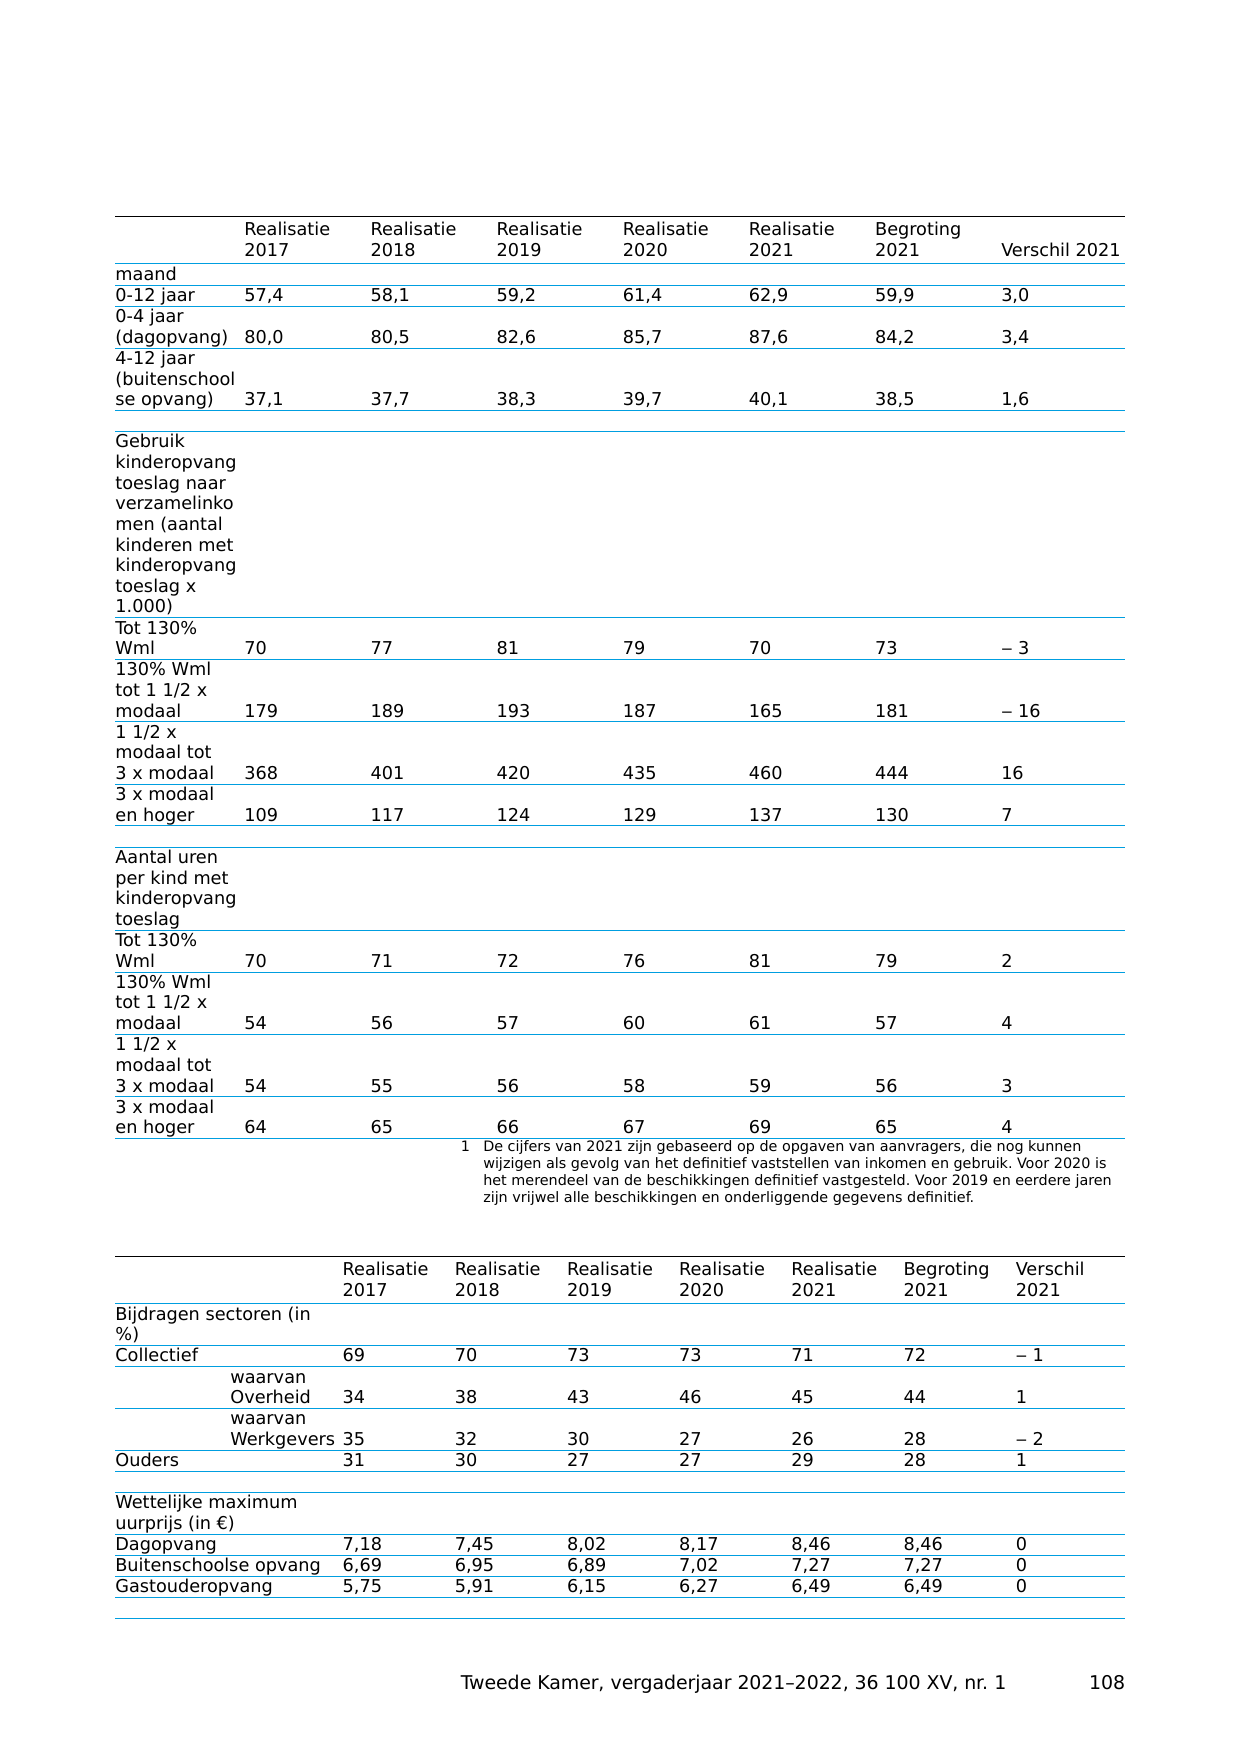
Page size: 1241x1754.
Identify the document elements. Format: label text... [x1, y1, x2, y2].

table_cell [746, 432, 872, 617]
table_cell [998, 848, 1125, 929]
table_cell [620, 411, 746, 431]
table_cell 29 [788, 1451, 900, 1471]
table_cell 39,7 [620, 349, 746, 410]
table_cell 6,49 [900, 1577, 1013, 1597]
table_cell [452, 1598, 564, 1618]
table_cell [241, 264, 367, 284]
table_cell 28 [900, 1451, 1013, 1471]
table_cell [494, 411, 620, 431]
table_cell Begroting 2021 [872, 217, 998, 263]
table_cell 57 [872, 973, 998, 1034]
table_cell 193 [494, 660, 620, 721]
table_cell 3 [998, 1035, 1125, 1096]
table_cell Realisatie 2020 [676, 1257, 788, 1303]
table_cell 435 [620, 722, 746, 784]
table_cell 0-12 jaar [115, 286, 241, 306]
table_cell Dagopvang [115, 1535, 339, 1555]
table_cell 79 [872, 931, 998, 971]
table_cell [494, 826, 620, 847]
table_cell [115, 217, 241, 263]
table_cell 7,18 [340, 1535, 452, 1555]
table_cell 6,69 [340, 1556, 452, 1576]
table_cell 70 [241, 931, 367, 971]
table_cell 27 [676, 1451, 788, 1471]
table_cell ‒ 2 [1013, 1409, 1125, 1449]
table_cell [452, 1472, 564, 1492]
table_cell [241, 411, 367, 431]
table_header Tabel 62 Kerncijfers kinderopvang bijdragen sectoren en ouders1 [115, 1231, 1125, 1256]
table_cell 81 [746, 931, 872, 971]
table_cell 55 [368, 1035, 493, 1096]
table_cell [452, 1493, 564, 1534]
table_cell 81 [494, 618, 620, 659]
table_cell Realisatie 2021 [788, 1257, 900, 1303]
table_cell 70 [452, 1346, 564, 1366]
table_cell 71 [368, 931, 493, 971]
table_cell [620, 826, 746, 847]
table_cell [620, 264, 746, 284]
table_cell 87,6 [746, 307, 872, 347]
table_cell 189 [368, 660, 493, 721]
table_cell 56 [872, 1035, 998, 1096]
table_cell 27 [564, 1451, 676, 1471]
table_cell 35 [340, 1409, 452, 1449]
table_cell 59 [746, 1035, 872, 1096]
table_cell [241, 432, 367, 617]
table_cell 69 [746, 1097, 872, 1138]
table_cell Gastouderopvang [115, 1577, 339, 1597]
table_cell [564, 1598, 676, 1618]
table_cell Realisatie 2021 [746, 217, 872, 263]
table_cell 7,02 [676, 1556, 788, 1576]
table_cell [564, 1493, 676, 1534]
table_cell 61 [746, 973, 872, 1034]
table_cell 401 [368, 722, 493, 784]
table_cell Gebruik kinderopvangtoeslag naar verzamelinkomen (aantal kinderen met kinderopvangtoeslag x 1.000) [115, 432, 241, 617]
table_cell 130% Wml tot 1 1/2 x modaal [115, 660, 241, 721]
table_cell 46 [676, 1367, 788, 1408]
table_header Tabel 61 Kerncijfers gebruik kinderopvang (jaargemiddelden)1 [115, 191, 1125, 216]
table_cell Wettelijke maximum uurprijs (in €) [115, 1493, 339, 1534]
table_cell 124 [494, 785, 620, 825]
table_cell 80,0 [241, 307, 367, 347]
table_cell 38,5 [872, 349, 998, 410]
table_cell [241, 826, 367, 847]
table_cell 72 [494, 931, 620, 971]
table_cell [620, 848, 746, 929]
table_cell 6,27 [676, 1577, 788, 1597]
table_cell 66 [494, 1097, 620, 1138]
table_cell [746, 848, 872, 929]
table_cell [746, 411, 872, 431]
table_cell [872, 411, 998, 431]
table_cell 65 [368, 1097, 493, 1138]
table_cell 6,95 [452, 1556, 564, 1576]
table_cell Realisatie 2018 [452, 1257, 564, 1303]
table_cell 44 [900, 1367, 1013, 1408]
table_cell 73 [872, 618, 998, 659]
table_cell [900, 1493, 1013, 1534]
table_cell 57,4 [241, 286, 367, 306]
table_cell 43 [564, 1367, 676, 1408]
table_cell 77 [368, 618, 493, 659]
table_cell 27 [676, 1409, 788, 1449]
table_cell 8,02 [564, 1535, 676, 1555]
table_cell Verschil 2021 [998, 217, 1125, 263]
table_cell 2 [998, 931, 1125, 971]
table_cell 38,3 [494, 349, 620, 410]
table_cell waarvan Overheid [227, 1367, 339, 1408]
table_cell 137 [746, 785, 872, 825]
table_cell 1 1/2 x modaal tot 3 x modaal [115, 722, 241, 784]
table_cell 165 [746, 660, 872, 721]
table_cell [872, 432, 998, 617]
table_cell [368, 411, 493, 431]
table_cell [368, 264, 493, 284]
table_cell 16 [998, 722, 1125, 784]
table_cell [115, 1472, 339, 1492]
table_cell Tot 130% Wml [115, 618, 241, 659]
table_cell 61,4 [620, 286, 746, 306]
table_cell Aantal uren per kind met kinderopvangtoeslag [115, 848, 241, 929]
table_cell [340, 1598, 452, 1618]
table_cell [1013, 1493, 1125, 1534]
table_cell [788, 1472, 900, 1492]
table_cell 3 x modaal en hoger [115, 785, 241, 825]
table_cell 70 [746, 618, 872, 659]
table_cell [368, 826, 493, 847]
table_cell 58 [620, 1035, 746, 1096]
table_cell 30 [452, 1451, 564, 1471]
table_cell [115, 411, 241, 431]
table_cell 0 [1013, 1577, 1125, 1597]
table_cell 40,1 [746, 349, 872, 410]
table_cell Tot 130% Wml [115, 931, 241, 971]
table_cell ‒ 3 [998, 618, 1125, 659]
table_cell 71 [788, 1346, 900, 1366]
table_cell 28 [900, 1409, 1013, 1449]
table_cell 73 [564, 1346, 676, 1366]
table_cell [115, 1598, 339, 1618]
table_cell 6,15 [564, 1577, 676, 1597]
table_cell [900, 1598, 1013, 1618]
table_cell 7 [998, 785, 1125, 825]
table_cell [788, 1493, 900, 1534]
table_cell 60 [620, 973, 746, 1034]
table_cell [788, 1304, 900, 1345]
table_cell 187 [620, 660, 746, 721]
table_cell 59,9 [872, 286, 998, 306]
table_cell 129 [620, 785, 746, 825]
table_cell 34 [340, 1367, 452, 1408]
table_cell 1 1/2 x modaal tot 3 x modaal [115, 1035, 241, 1096]
table_cell [746, 264, 872, 284]
table_cell [1013, 1472, 1125, 1492]
table_cell 0 [1013, 1535, 1125, 1555]
table_cell 7,27 [788, 1556, 900, 1576]
table_cell 7,45 [452, 1535, 564, 1555]
table_cell 181 [872, 660, 998, 721]
table_cell waarvan Werkgevers [227, 1409, 339, 1449]
table_cell [676, 1304, 788, 1345]
table_cell 3,0 [998, 286, 1125, 306]
table_cell 117 [368, 785, 493, 825]
table_cell [368, 848, 493, 929]
table_cell ‒ 16 [998, 660, 1125, 721]
table_cell 5,91 [452, 1577, 564, 1597]
table_cell 38 [452, 1367, 564, 1408]
table_cell [900, 1472, 1013, 1492]
table_cell [872, 848, 998, 929]
table_cell [998, 411, 1125, 431]
table_cell [900, 1304, 1013, 1345]
table_cell [676, 1472, 788, 1492]
table_cell 85,7 [620, 307, 746, 347]
table_cell [115, 1409, 227, 1449]
table_cell 444 [872, 722, 998, 784]
table_cell 57 [494, 973, 620, 1034]
table_cell 1 [1013, 1451, 1125, 1471]
table_cell [676, 1493, 788, 1534]
table_cell 6,89 [564, 1556, 676, 1576]
table_cell 30 [564, 1409, 676, 1449]
table_cell [998, 432, 1125, 617]
table_cell Realisatie 2019 [494, 217, 620, 263]
table_cell Begroting 2021 [900, 1257, 1013, 1303]
table_cell [340, 1493, 452, 1534]
table_cell 6,49 [788, 1577, 900, 1597]
table_cell [340, 1472, 452, 1492]
table_cell 26 [788, 1409, 900, 1449]
table_cell [241, 848, 367, 929]
table_cell [340, 1304, 452, 1345]
table_cell 73 [676, 1346, 788, 1366]
table_cell 1 [1013, 1367, 1125, 1408]
table_cell [115, 1257, 339, 1303]
table_cell 56 [494, 1035, 620, 1096]
table_cell 460 [746, 722, 872, 784]
table_cell 67 [620, 1097, 746, 1138]
table_cell Verschil 2021 [1013, 1257, 1125, 1303]
table_cell 54 [241, 973, 367, 1034]
table_cell 179 [241, 660, 367, 721]
table_cell [494, 432, 620, 617]
table_cell [564, 1304, 676, 1345]
table_cell [872, 264, 998, 284]
table_cell Realisatie 2017 [241, 217, 367, 263]
table_cell [1013, 1598, 1125, 1618]
table_cell 130 [872, 785, 998, 825]
table_cell [494, 264, 620, 284]
table_cell [494, 848, 620, 929]
table_cell 4-12 jaar (buitenschoolse opvang) [115, 349, 241, 410]
table_cell 368 [241, 722, 367, 784]
table_cell 32 [452, 1409, 564, 1449]
table_cell 3 x modaal en hoger [115, 1097, 241, 1138]
table_cell 84,2 [872, 307, 998, 347]
table_cell 45 [788, 1367, 900, 1408]
table_cell 5,75 [340, 1577, 452, 1597]
table_cell [115, 1367, 227, 1408]
table_cell [1013, 1304, 1125, 1345]
table_cell [998, 826, 1125, 847]
list De cijfers van 2021 zijn gebaseerd op de opgaven van aanvragers, die nog kunnen wijzigen als gevolg van het definitief vaststellen van inkomen en gebruik. Voor 2020 is het merendeel van de beschikkingen definitief vastgesteld. Voor 2019 en eerdere jaren zijn vrijwel alle beschikkingen en onderliggende gegevens definitief. [461, 1139, 1125, 1206]
table_cell 420 [494, 722, 620, 784]
table_cell [115, 826, 241, 847]
table_cell 4 [998, 1097, 1125, 1138]
table_cell [564, 1472, 676, 1492]
table_cell 62,9 [746, 286, 872, 306]
table_cell 70 [241, 618, 367, 659]
table_cell 31 [340, 1451, 452, 1471]
table_cell 3,4 [998, 307, 1125, 347]
table_cell Bijdragen sectoren (in %) [115, 1304, 339, 1345]
table_cell Collectief [115, 1346, 339, 1366]
table_cell 8,17 [676, 1535, 788, 1555]
table_cell [452, 1304, 564, 1345]
table_cell [368, 432, 493, 617]
table_cell 54 [241, 1035, 367, 1096]
table_cell Realisatie 2019 [564, 1257, 676, 1303]
table_cell 7,27 [900, 1556, 1013, 1576]
table_cell 72 [900, 1346, 1013, 1366]
table_cell 109 [241, 785, 367, 825]
table_cell Realisatie 2018 [368, 217, 493, 263]
table_cell Realisatie 2020 [620, 217, 746, 263]
table_cell 79 [620, 618, 746, 659]
table_cell 4 [998, 973, 1125, 1034]
table_cell maand [115, 264, 241, 284]
table_cell 130% Wml tot 1 1/2 x modaal [115, 973, 241, 1034]
table_cell 76 [620, 931, 746, 971]
table_cell Realisatie 2017 [340, 1257, 452, 1303]
table_cell 37,1 [241, 349, 367, 410]
table_cell ‒ 1 [1013, 1346, 1125, 1366]
table_cell [998, 264, 1125, 284]
table_cell 8,46 [900, 1535, 1013, 1555]
table_cell 56 [368, 973, 493, 1034]
table_cell 64 [241, 1097, 367, 1138]
table_cell 0-4 jaar (dagopvang) [115, 307, 241, 347]
table_cell 82,6 [494, 307, 620, 347]
table_cell 0 [1013, 1556, 1125, 1576]
table_cell [746, 826, 872, 847]
table_cell 80,5 [368, 307, 493, 347]
table_cell [872, 826, 998, 847]
table_cell 37,7 [368, 349, 493, 410]
table_cell [620, 432, 746, 617]
table_cell 8,46 [788, 1535, 900, 1555]
table_cell 69 [340, 1346, 452, 1366]
table_cell [676, 1598, 788, 1618]
table_cell 65 [872, 1097, 998, 1138]
table_cell 58,1 [368, 286, 493, 306]
table_cell Buitenschoolse opvang [115, 1556, 339, 1576]
table_cell Ouders [115, 1451, 339, 1471]
table_cell 59,2 [494, 286, 620, 306]
table_cell [788, 1598, 900, 1618]
table_cell 1,6 [998, 349, 1125, 410]
